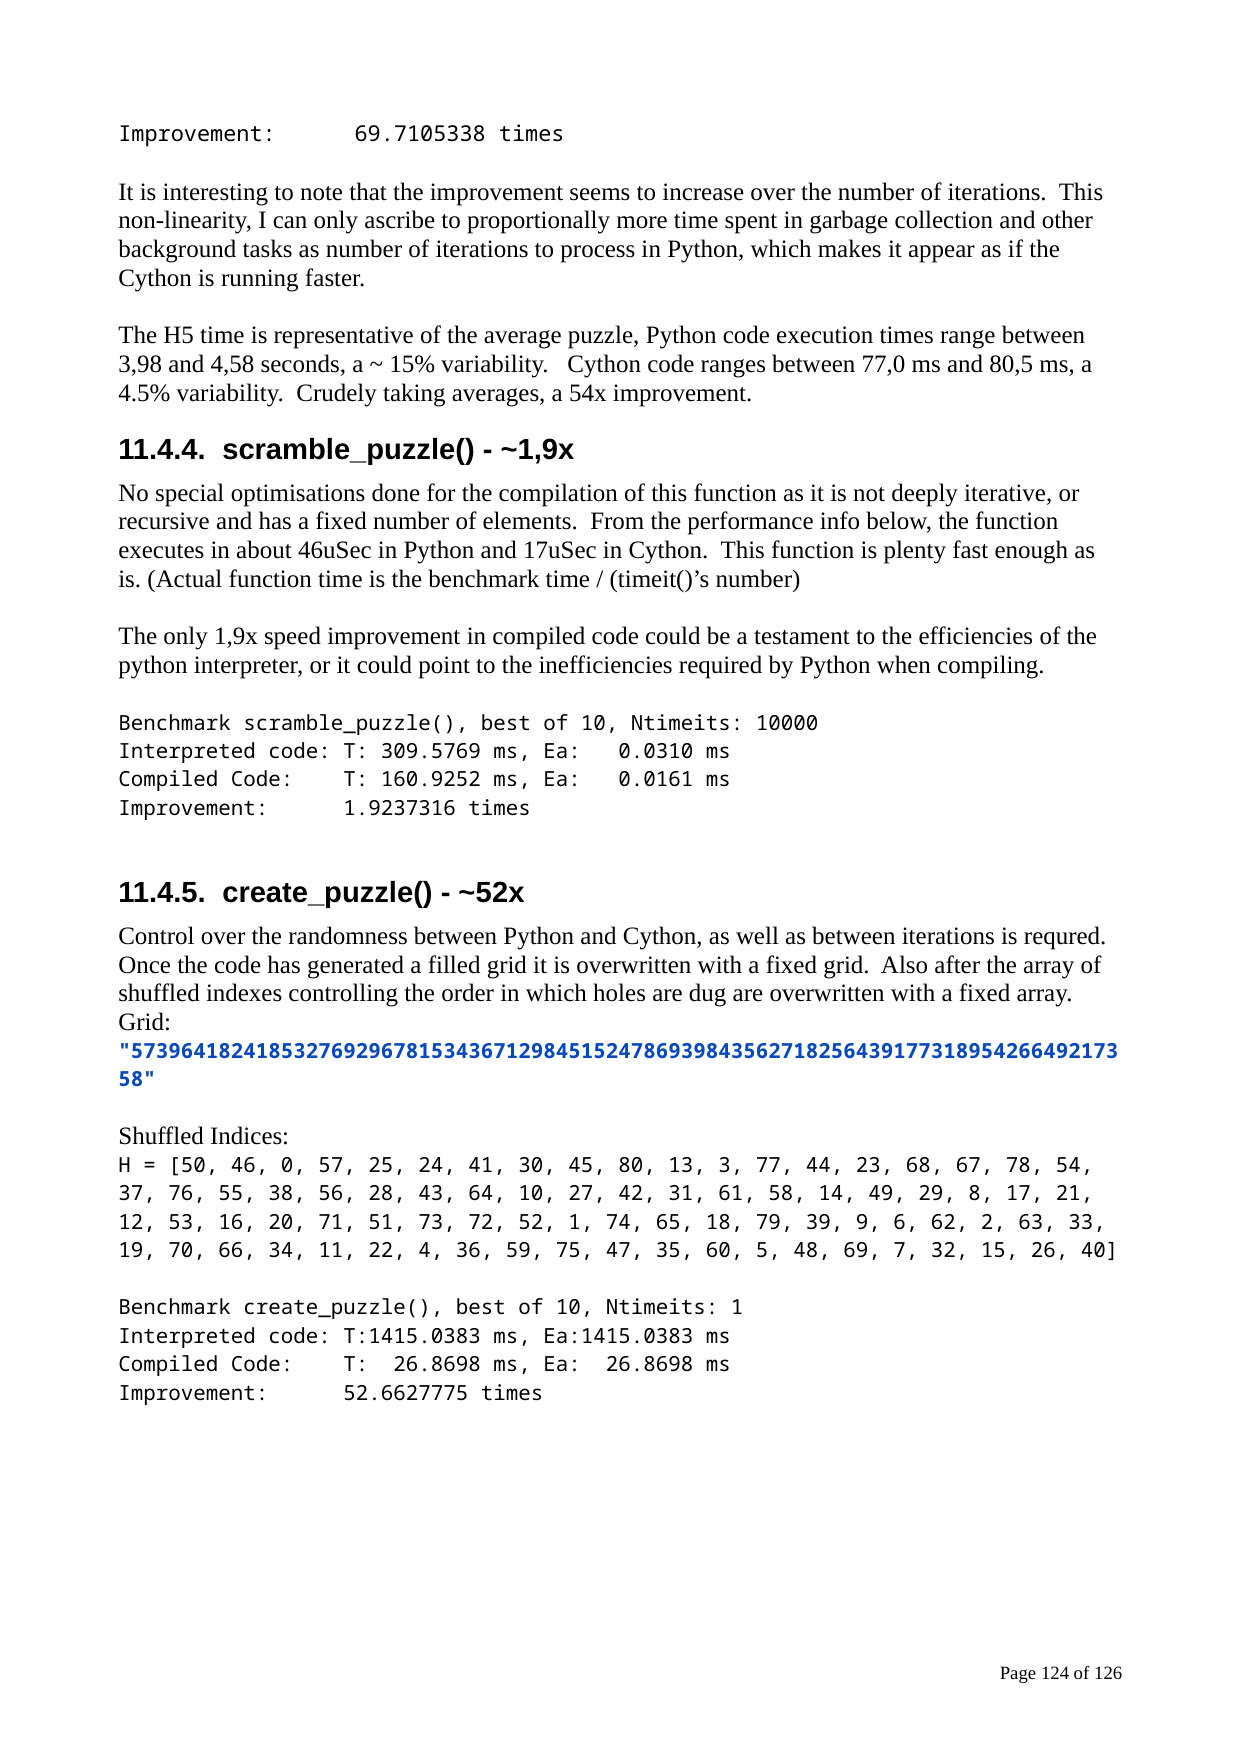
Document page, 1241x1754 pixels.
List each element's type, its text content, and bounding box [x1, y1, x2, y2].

text Grid: "573964182418532769296781534367129845152478693984356271825643917731895426649217358" [118, 1007, 1122, 1121]
text Benchmark create_puzzle(), best of 10, Ntimeits: 1 [118, 1292, 1122, 1321]
text The only 1,9x speed improvement in compiled code could be a testament to the efficiencies of the python interpreter, or it could point to the inefficiencies required by Python when compiling. [118, 621, 1122, 679]
text No special optimisations done for the compilation of this function as it is not deeply iterative, or recursive and has a fixed number of elements. From the performance info below, the function executes in about 46uSec in Python and 17uSec in Cython. This function is plenty fast enough as is. (Actual function time is the benchmark time / (timeit()’s number) [118, 478, 1122, 593]
text It is interesting to note that the improvement seems to increase over the number of iterations. This non-linearity, I can only ascribe to proportionally more time spent in garbage collection and other background tasks as number of iterations to process in Python, which makes it appear as if the Cython is running faster. [118, 177, 1122, 292]
text Shuffled Indices: H = [50, 46, 0, 57, 25, 24, 41, 30, 45, 80, 13, 3, 77, 44, 23, 68, 67, 78, 54, 37, 76, 55, 38, 56, 28, 43, 64, 10, 27, 42, 31, 61, 58, 14, 49, 29, 8, 17, 21, 12, 53, 16, 20, 71, 51, 73, 72, 52, 1, 74, 65, 18, 79, 39, 9, 6, 62, 2, 63, 33, 19, 70, 66, 34, 11, 22, 4, 36, 59, 75, 47, 35, 60, 5, 48, 69, 7, 32, 15, 26, 40] [118, 1121, 1122, 1264]
text Improvement: 1.9237316 times [118, 793, 1122, 821]
text Benchmark scramble_puzzle(), best of 10, Ntimeits: 10000 [118, 708, 1122, 736]
text The H5 time is representative of the average puzzle, Python code execution times range between 3,98 and 4,58 seconds, a ~ 15% variability. Cython code ranges between 77,0 ms and 80,5 ms, a 4.5% variability. Crudely taking averages, a 54x improvement. [118, 320, 1122, 407]
subtitle scramble_puzzle() - ~1,9x [118, 432, 1122, 465]
text Control over the randomness between Python and Cython, as well as between iterations is requred. Once the code has generated a filled grid it is overwritten with a fixed grid. Also after the array of shuffled indexes controlling the order in which holes are dug are overwritten with a fixed array. [118, 921, 1122, 1007]
text Interpreted code: T: 309.5769 ms, Ea: 0.0310 ms [118, 736, 1122, 764]
text Compiled Code: T: 160.9252 ms, Ea: 0.0161 ms [118, 764, 1122, 793]
text Compiled Code: T: 26.8698 ms, Ea: 26.8698 ms [118, 1349, 1122, 1378]
text Interpreted code: T:1415.0383 ms, Ea:1415.0383 ms [118, 1321, 1122, 1349]
subtitle create_puzzle() - ~52x [118, 875, 1122, 908]
text Improvement: 69.7105338 times [118, 118, 1122, 148]
text Improvement: 52.6627775 times [118, 1378, 1122, 1406]
